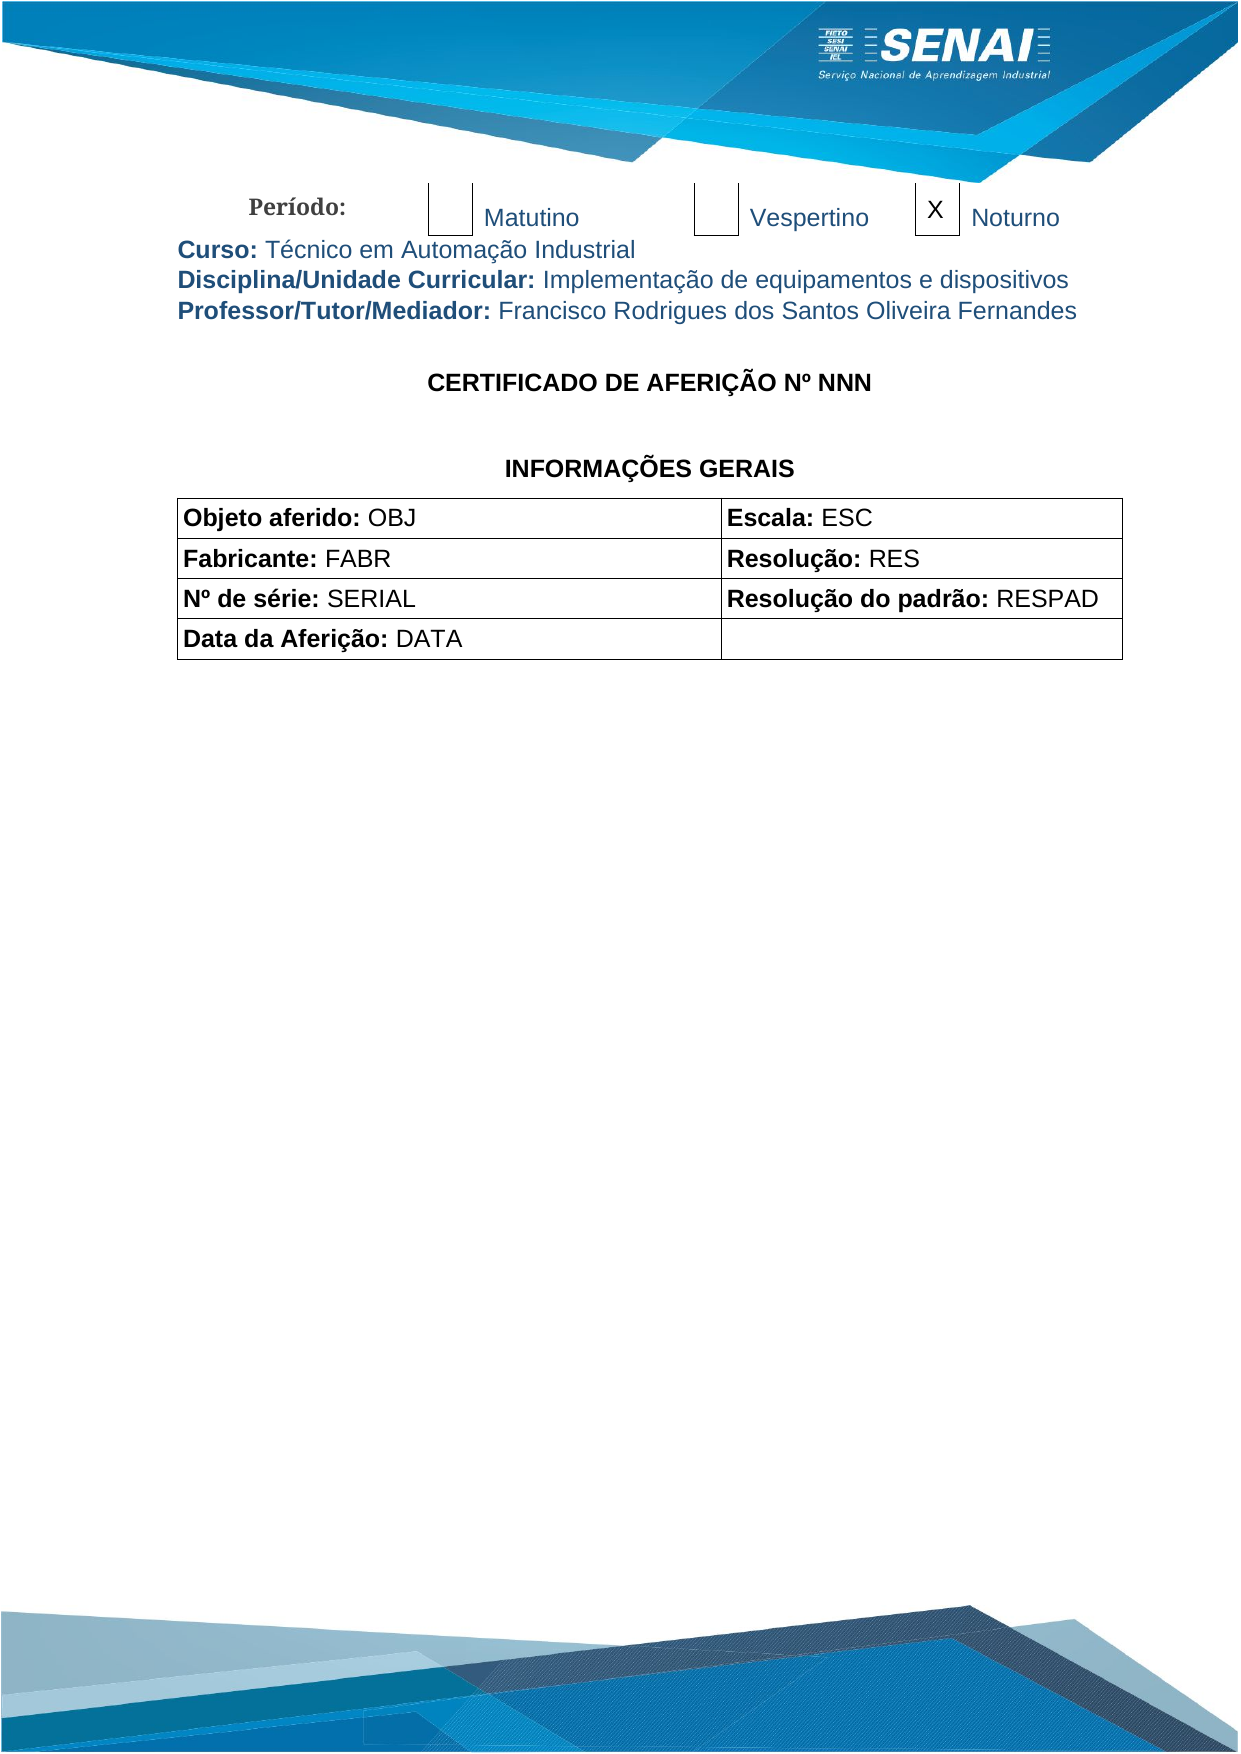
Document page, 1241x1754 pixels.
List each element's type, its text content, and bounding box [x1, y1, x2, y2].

table_header Objeto aferido: OBJ [178, 499, 721, 538]
picture [1202, 15, 1238, 52]
table_header X [916, 185, 959, 234]
table_header Matutino [473, 185, 694, 234]
picture [2, 42, 1238, 185]
table_header Escala: ESC [722, 499, 1122, 538]
table_cell Data da Aferição: DATA [178, 619, 721, 659]
picture [486, 11, 1204, 134]
table_header Noturno [960, 185, 1133, 234]
table_cell Nº de série: SERIAL [178, 579, 721, 618]
table_cell Fabricante: FABR [178, 539, 721, 578]
table_header [695, 185, 738, 234]
table_cell Professor/Tutor/Mediador: Francisco Rodrigues dos Santos Oliveira Fernandes [166, 294, 1133, 325]
text INFORMAÇÕES GERAIS [177, 454, 1122, 483]
table_header Período: [166, 185, 428, 234]
table_cell [722, 619, 1122, 659]
picture [2, 0, 1238, 8]
text CERTIFICADO DE AFERIÇÃO Nº NNN [177, 368, 1122, 397]
picture [1229, 7, 1238, 12]
table_cell Resolução: RES [722, 539, 1122, 578]
picture [1103, 92, 1111, 98]
table_cell Resolução do padrão: RESPAD [722, 579, 1122, 618]
table_cell Disciplina/Unidade Curricular: Implementação de equipamentos e dispositivos [166, 264, 1133, 294]
table_cell Curso: Técnico em Automação Industrial [166, 235, 1133, 264]
table_header [429, 185, 472, 234]
table_header Vespertino [739, 185, 915, 234]
picture [1, 1604, 1238, 1754]
